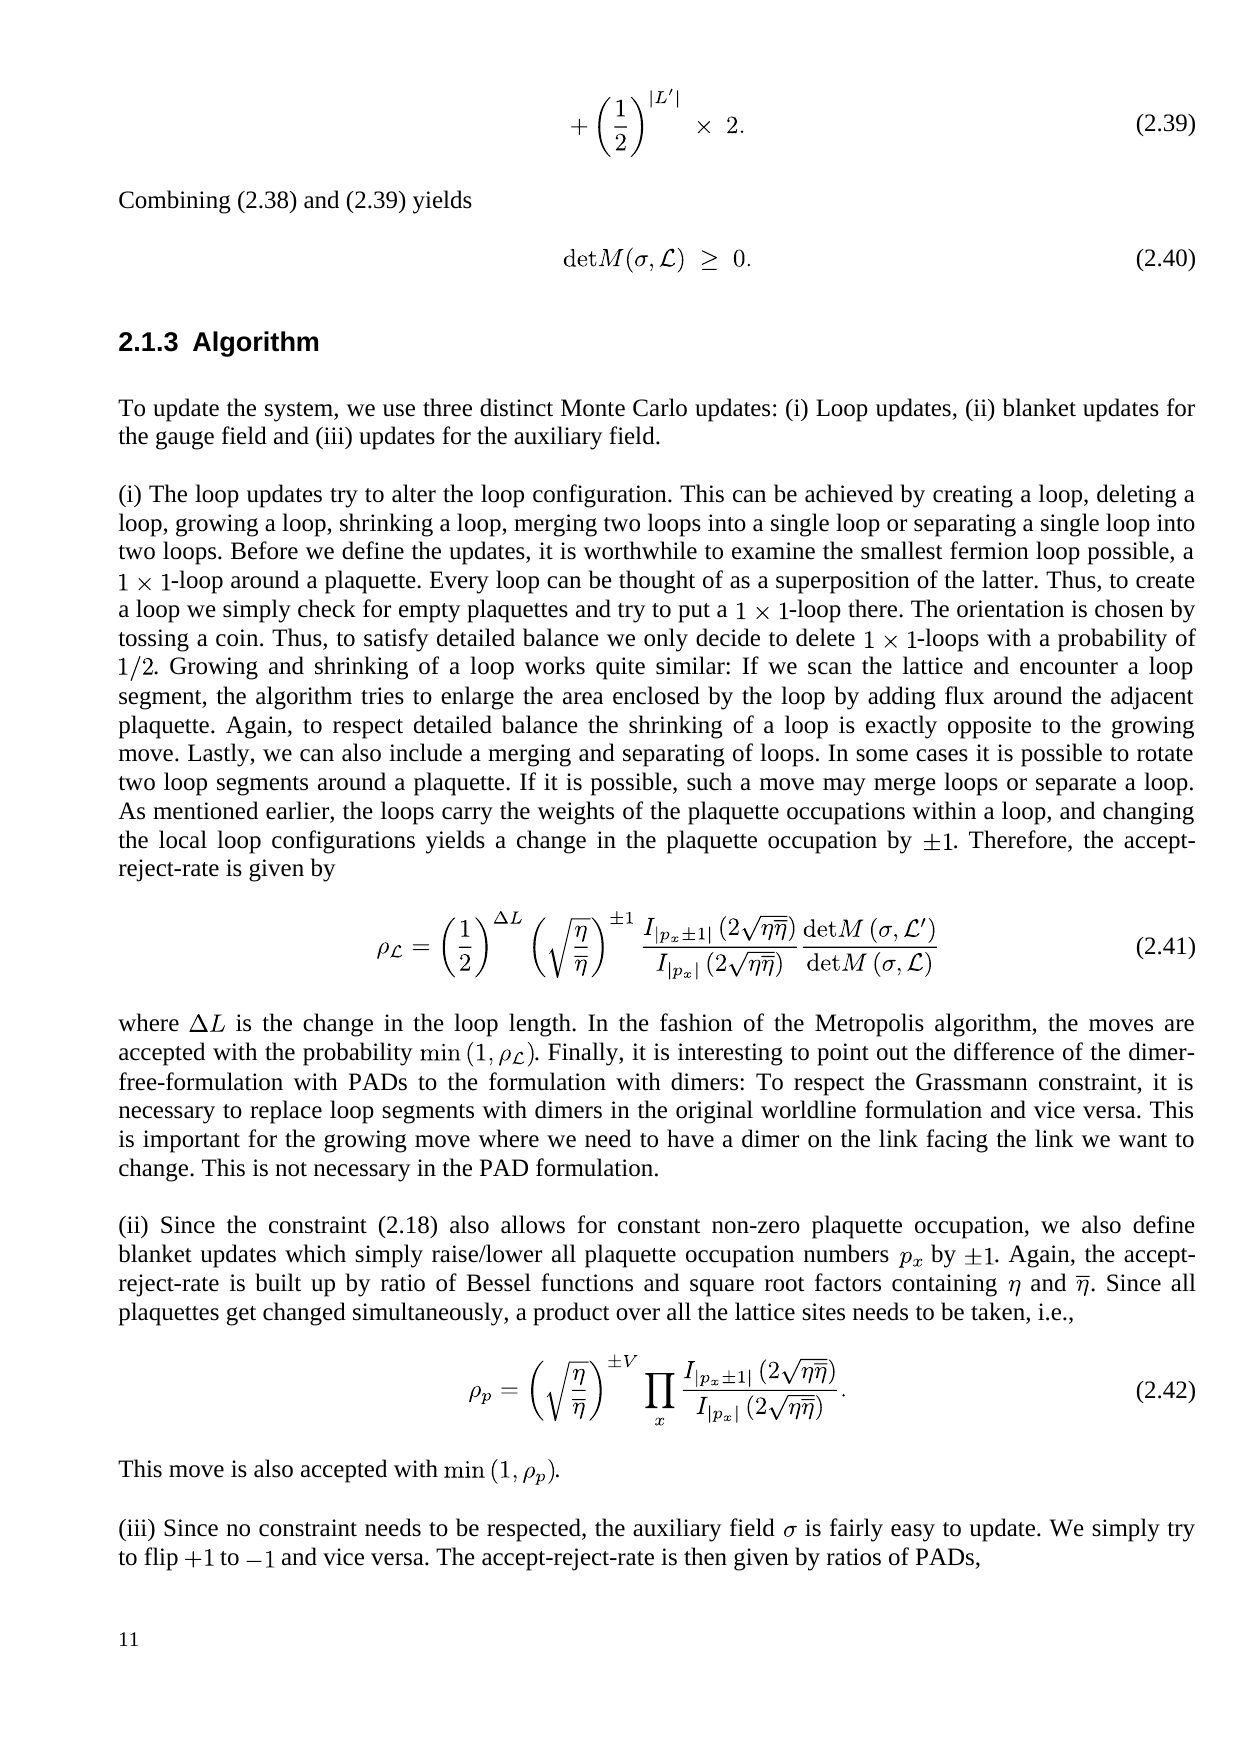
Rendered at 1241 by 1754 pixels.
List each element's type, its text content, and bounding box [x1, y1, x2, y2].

text (2.40) [118, 243, 1196, 273]
text (ii) Since the constraint (2.18) also allows for constant non-zero plaquette occupation, we also define blanket updates which simply raise/lower all plaquette occupation numbers by . Again, the accept-reject-rate is built up by ratio of Bessel functions and square root factors containing and . Since all plaquettes get changed simultaneously, a product over all the lattice sites needs to be taken, i.e., [118, 1211, 1196, 1326]
text To update the system, we use three distinct Monte Carlo updates: (i) Loop updates, (ii) blanket updates for the gauge field and (iii) updates for the auxiliary field. [118, 393, 1196, 450]
text (2.39) [633, 89, 1196, 157]
text [118, 1354, 656, 1426]
text (2.42) [616, 1354, 1196, 1426]
text (i) The loop updates try to alter the loop configuration. This can be achieved by creating a loop, deleting a loop, growing a loop, shrinking a loop, merging two loops into a single loop or separating a single loop into two loops. Before we define the updates, it is worthwhile to examine the smallest fermion loop possible, a -loop around a plaquette. Every loop can be thought of as a superposition of the latter. Thus, to create a loop we simply check for empty plaquettes and try to put a -loop there. The orientation is chosen by tossing a coin. Thus, to satisfy detailed balance we only decide to delete -loops with a probability of . Growing and shrinking of a loop works quite similar: If we scan the lattice and encounter a loop segment, the algorithm tries to enlarge the area enclosed by the loop by adding flux around the adjacent plaquette. Again, to respect detailed balance the shrinking of a loop is exactly opposite to the growing move. Lastly, we can also include a merging and separating of loops. In some cases it is possible to rotate two loop segments around a plaquette. If it is possible, such a move may merge loops or separate a loop. As mentioned earlier, the loops carry the weights of the plaquette occupations within a loop, and changing the local loop configurations yields a change in the plaquette occupation by . Therefore, the accept-reject-rate is given by [118, 479, 1196, 882]
text where is the change in the loop length. In the fashion of the Metropolis algorithm, the moves are accepted with the probability . Finally, it is interesting to point out the difference of the dimer-free-formulation with PADs to the formulation with dimers: To respect the Grassmann constraint, it is necessary to replace loop segments with dimers in the original worldline formulation and vice versa. This is important for the growing move where we need to have a dimer on the link facing the link we want to change. This is not necessary in the PAD formulation. [118, 1008, 1196, 1182]
text [118, 89, 608, 157]
text (iii) Since no constraint needs to be respected, the auxiliary field is fairly easy to update. We simply try to flip to and vice versa. The accept-reject-rate is then given by ratios of PADs, [118, 1513, 1196, 1571]
subtitle Algorithm [118, 326, 1196, 358]
text [118, 911, 669, 980]
text This move is also accepted with . [118, 1454, 1196, 1485]
text (2.41) [631, 911, 1196, 980]
text Combining (2.38) and (2.39) yields [118, 186, 1196, 214]
